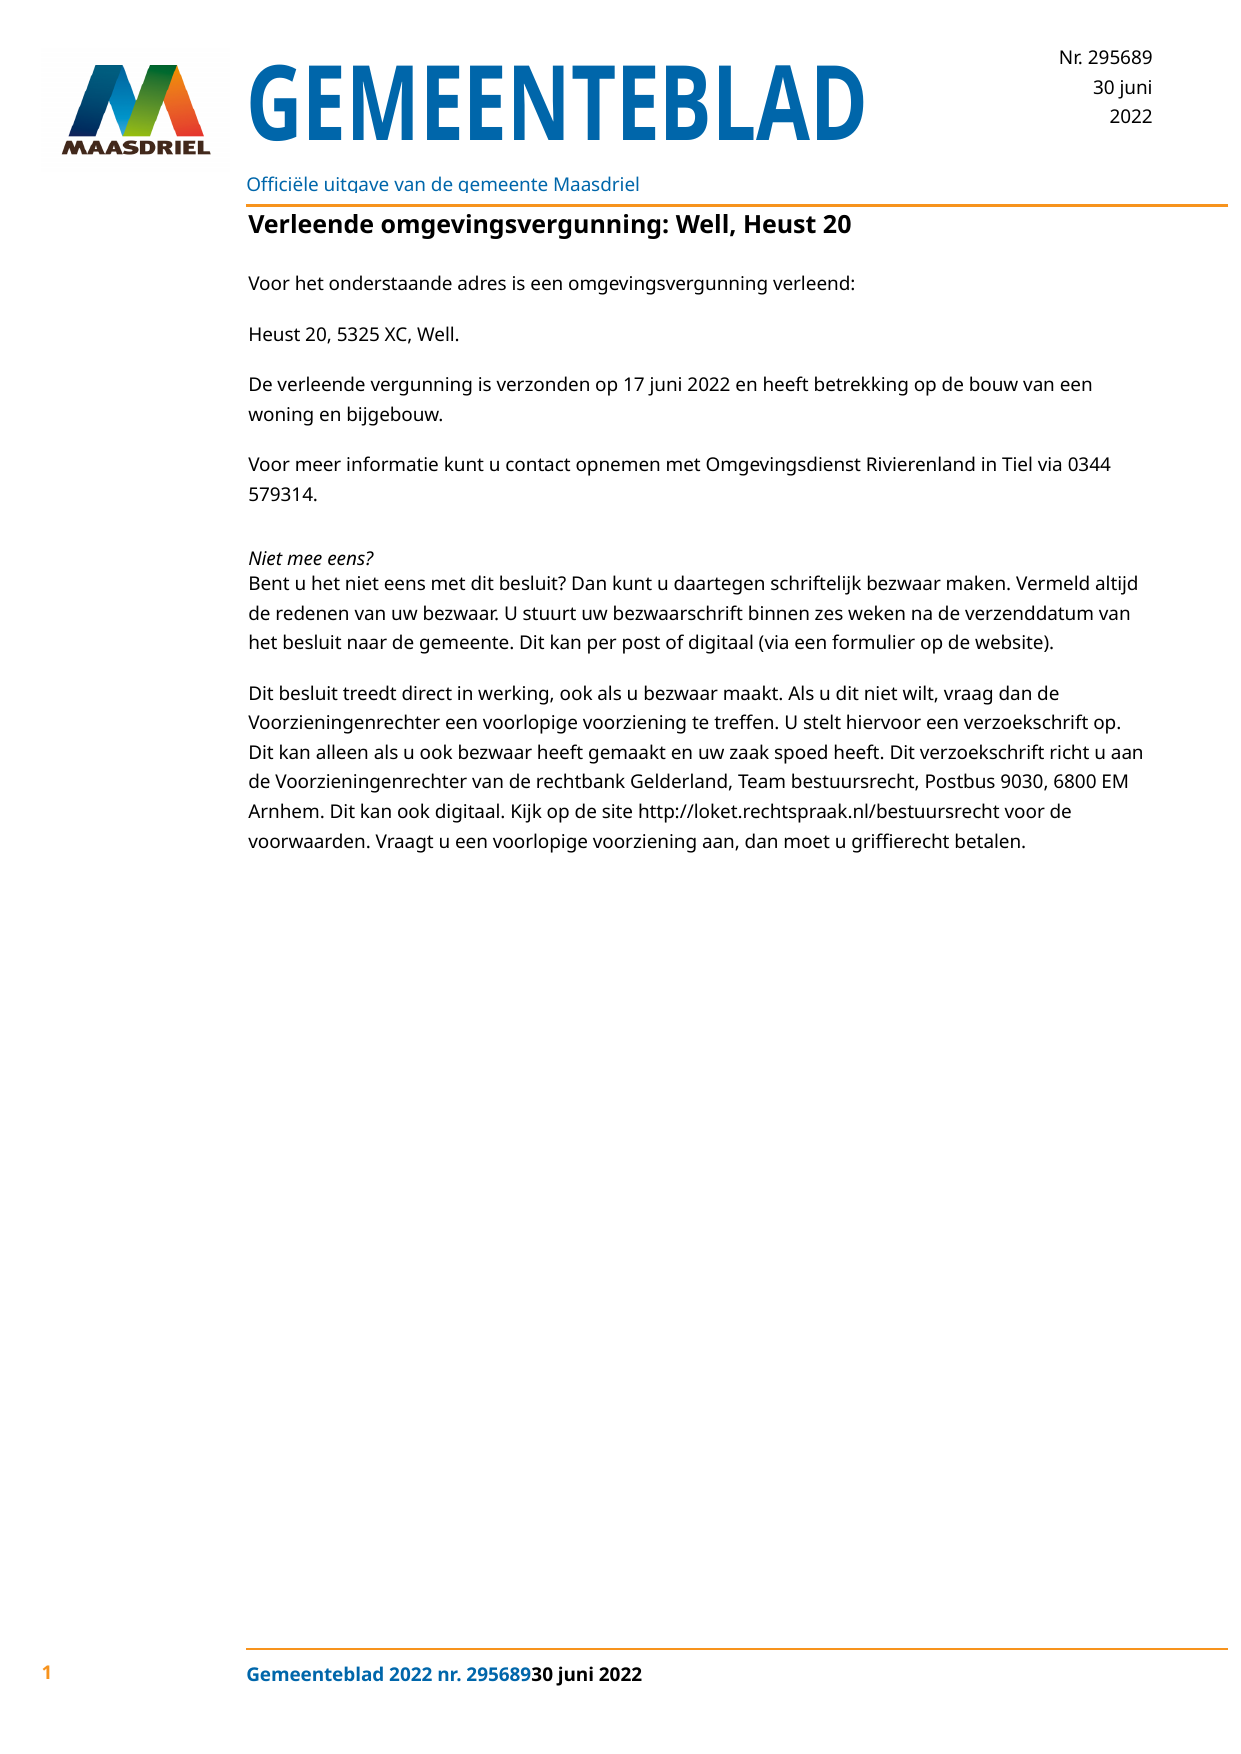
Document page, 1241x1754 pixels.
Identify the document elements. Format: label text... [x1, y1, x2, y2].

picture [41, 47, 231, 172]
text De verleende vergunning is verzonden op 17 juni 2022 en heeft betrekking op de bouw van een woning en bijgebouw. [248, 371, 1152, 426]
text Voor het onderstaande adres is een omgevingsvergunning verleend: [248, 270, 1152, 296]
text Heust 20, 5325 XC, Well. [248, 321, 1152, 346]
text Verleende omgevingsvergunning: Well, Heust 20 [248, 207, 1152, 241]
text Dit besluit treedt direct in werking, ook als u bezwaar maakt. Als u dit niet wilt, vraag dan de Voorzieningenrechter een voorlopige voorziening te treffen. U stelt hiervoor een verzoekschrift op. Dit kan alleen als u ook bezwaar heeft gemaakt en uw zaak spoed heeft. Dit verzoekschrift richt u aan de Voorzieningenrechter van de rechtbank Gelderland, Team bestuursrecht, Postbus 9030, 6800 EM Arnhem. Dit kan ook digitaal. Kijk op de site http://loket.rechtspraak.nl/bestuursrecht voor de voorwaarden. Vraagt u een voorlopige voorziening aan, dan moet u griffierecht betalen. [248, 680, 1152, 854]
text Niet mee eens? [248, 545, 1152, 570]
text Voor meer informatie kunt u contact opnemen met Omgevingsdienst Rivierenland in Tiel via 0344 579314. [248, 451, 1152, 506]
text Bent u het niet eens met dit besluit? Dan kunt u daartegen schriftelijk bezwaar maken. Vermeld altijd de redenen van uw bezwaar. U stuurt uw bezwaarschrift binnen zes weken na de verzenddatum van het besluit naar de gemeente. Dit kan per post of digitaal (via een formulier op de website). [248, 570, 1152, 655]
